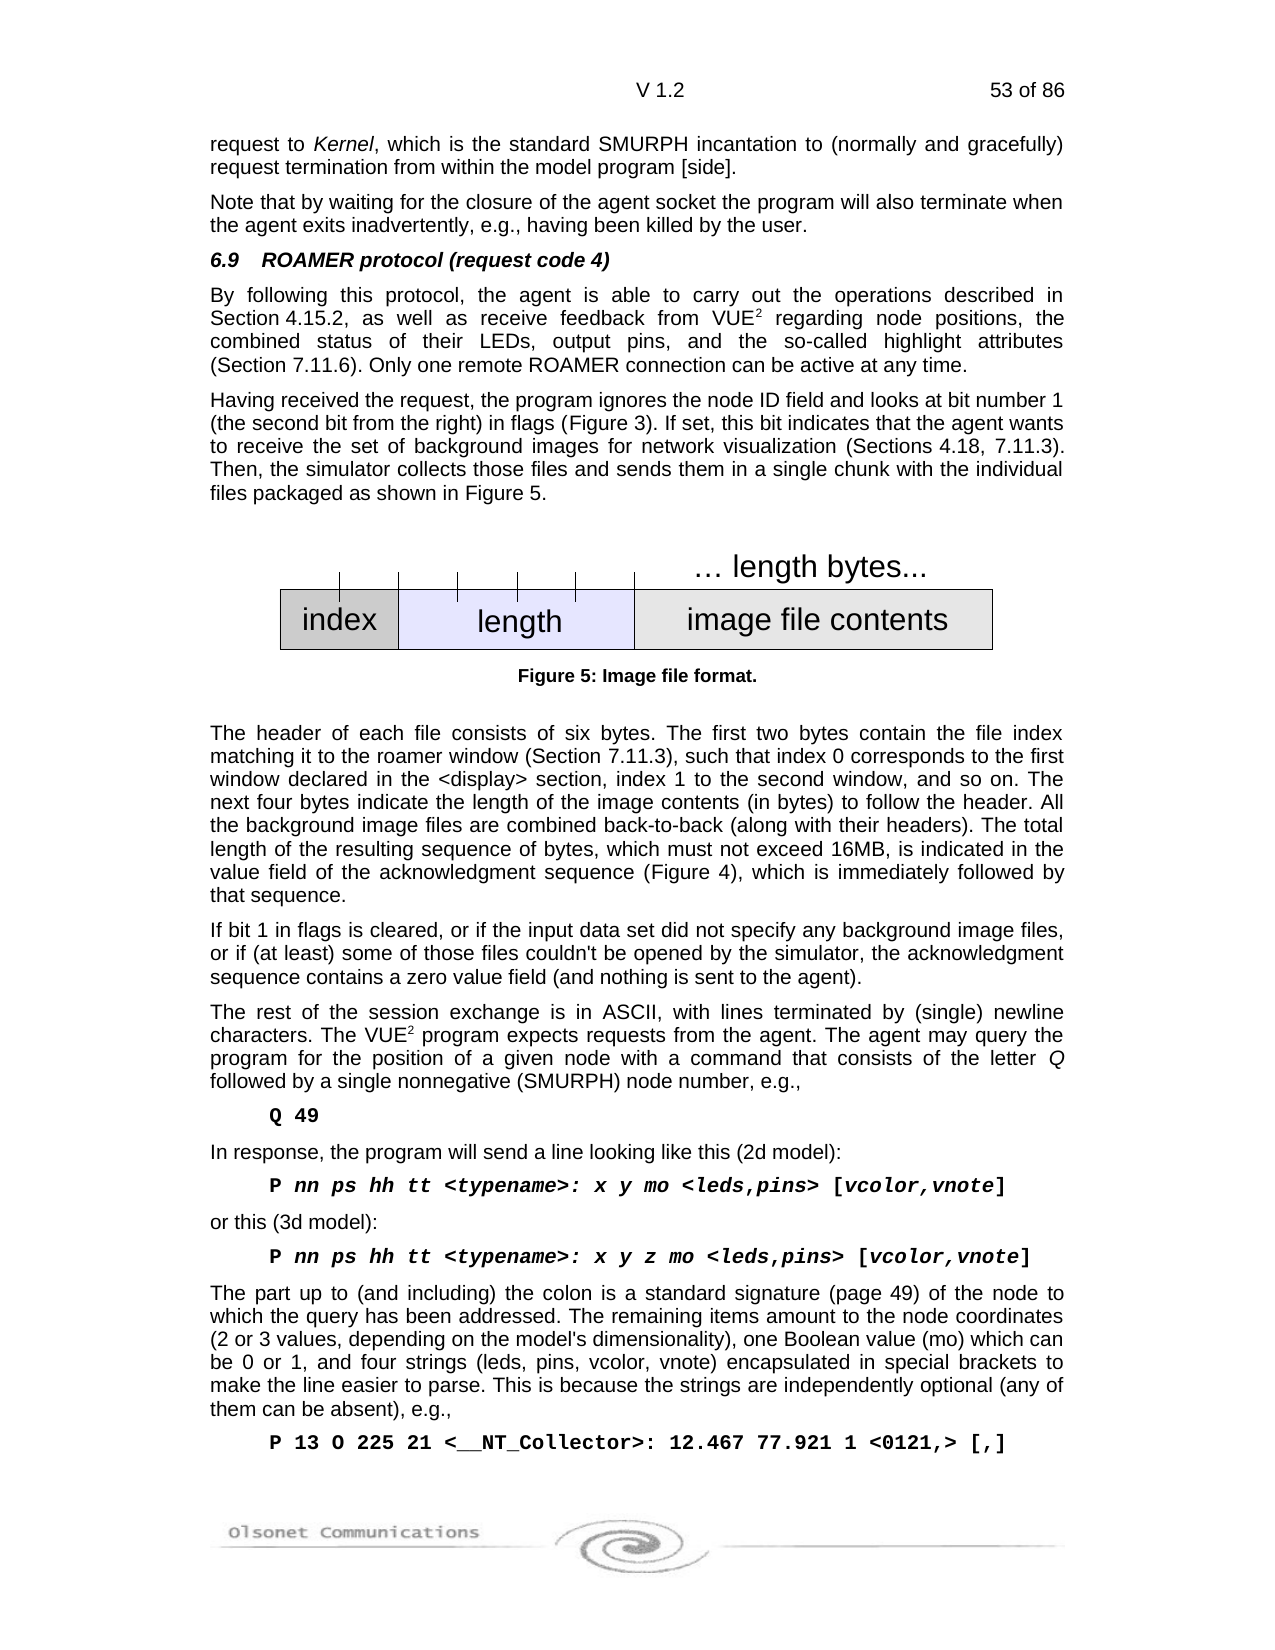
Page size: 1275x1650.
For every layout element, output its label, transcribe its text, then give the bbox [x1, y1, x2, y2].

text P nn ps hh tt <typename>: x y mo <leds,pins> [vcolor,vnote] [269, 1175, 1065, 1199]
text Q 49 [269, 1105, 1065, 1128]
text P nn ps hh tt <typename>: x y z mo <leds,pins> [vcolor,vnote] [269, 1246, 1065, 1269]
text By following this protocol, the agent is able to carry out the operations described in Section 4.15.2, as well as receive feedback from VUE2 regarding node positions, the combined status of their LEDs, output pins, and the so-called highlight attributes (Section 7.11.6). Only one remote ROAMER connection can be active at any time. [210, 284, 1065, 377]
text The part up to (and including) the colon is a standard signature (page 51) of the node to which the query has been addressed. The remaining items amount to the node coordinates (2 or 3 values, depending on the model's dimensionality), one Boolean value (mo) which can be 0 or 1, and four strings (leds, pins, vcolor, vnote) encapsulated in special brackets to make the line easier to parse. This is because the strings are independently optional (any of them can be absent), e.g., [210, 1281, 1065, 1421]
text request to Kernel, which is the standard SMURPH incantation to (normally and gracefully) request termination from within the model program [side]. [210, 132, 1065, 179]
text or this (3d model): [210, 1211, 1065, 1234]
text The rest of the session exchange is in ASCII, with lines terminated by (single) newline characters. The VUE2 program expects requests from the agent. The agent may query the program for the position of a given node with a command that consists of the letter Q followed by a single nonnegative (SMURPH) node number, e.g., [210, 1000, 1065, 1093]
text Figure 5: Image file format. [272, 564, 1003, 686]
text The header of each file consists of six bytes. The first two bytes contain the file index matching it to the roamer window (Section 7.11.3), such that index 0 corresponds to the first window declared in the <display> section, index 1 to the second window, and so on. The next four bytes indicate the length of the image contents (in bytes) to follow the header. All the background image files are combined back-to-back (along with their headers). The total length of the resulting sequence of bytes, which must not exceed 16MB, is indicated in the value field of the acknowledgment sequence (Figure 4), which is immediately followed by that sequence. [210, 721, 1065, 907]
text In response, the program will send a line looking like this (2d model): [210, 1140, 1065, 1163]
text P 13 O 225 21 <__NT_Collector>: 12.467 77.921 1 <0121,> [,] [269, 1432, 1065, 1456]
picture [210, 1504, 1065, 1596]
text Having received the request, the program ignores the node ID field and looks at bit number 1 (the second bit from the right) in flags (Figure 3). If set, this bit indicates that the agent wants to receive the set of background images for network visualization (Sections 4.18, 7.11.3). Then, the simulator collects those files and sends them in a single chunk with the individual files packaged as shown in Figure 5. [210, 388, 1065, 504]
subtitle ROAMER protocol (request code 4) [210, 249, 1065, 272]
text If bit 1 in flags is cleared, or if the input data set did not specify any background image files, or if (at least) some of those files couldn't be opened by the simulator, the acknowledgment sequence contains a zero value field (and nothing is sent to the agent). [210, 919, 1065, 988]
text Note that by waiting for the closure of the agent socket the program will also terminate when the agent exits inadvertently, e.g., having been killed by the user. [210, 190, 1065, 237]
